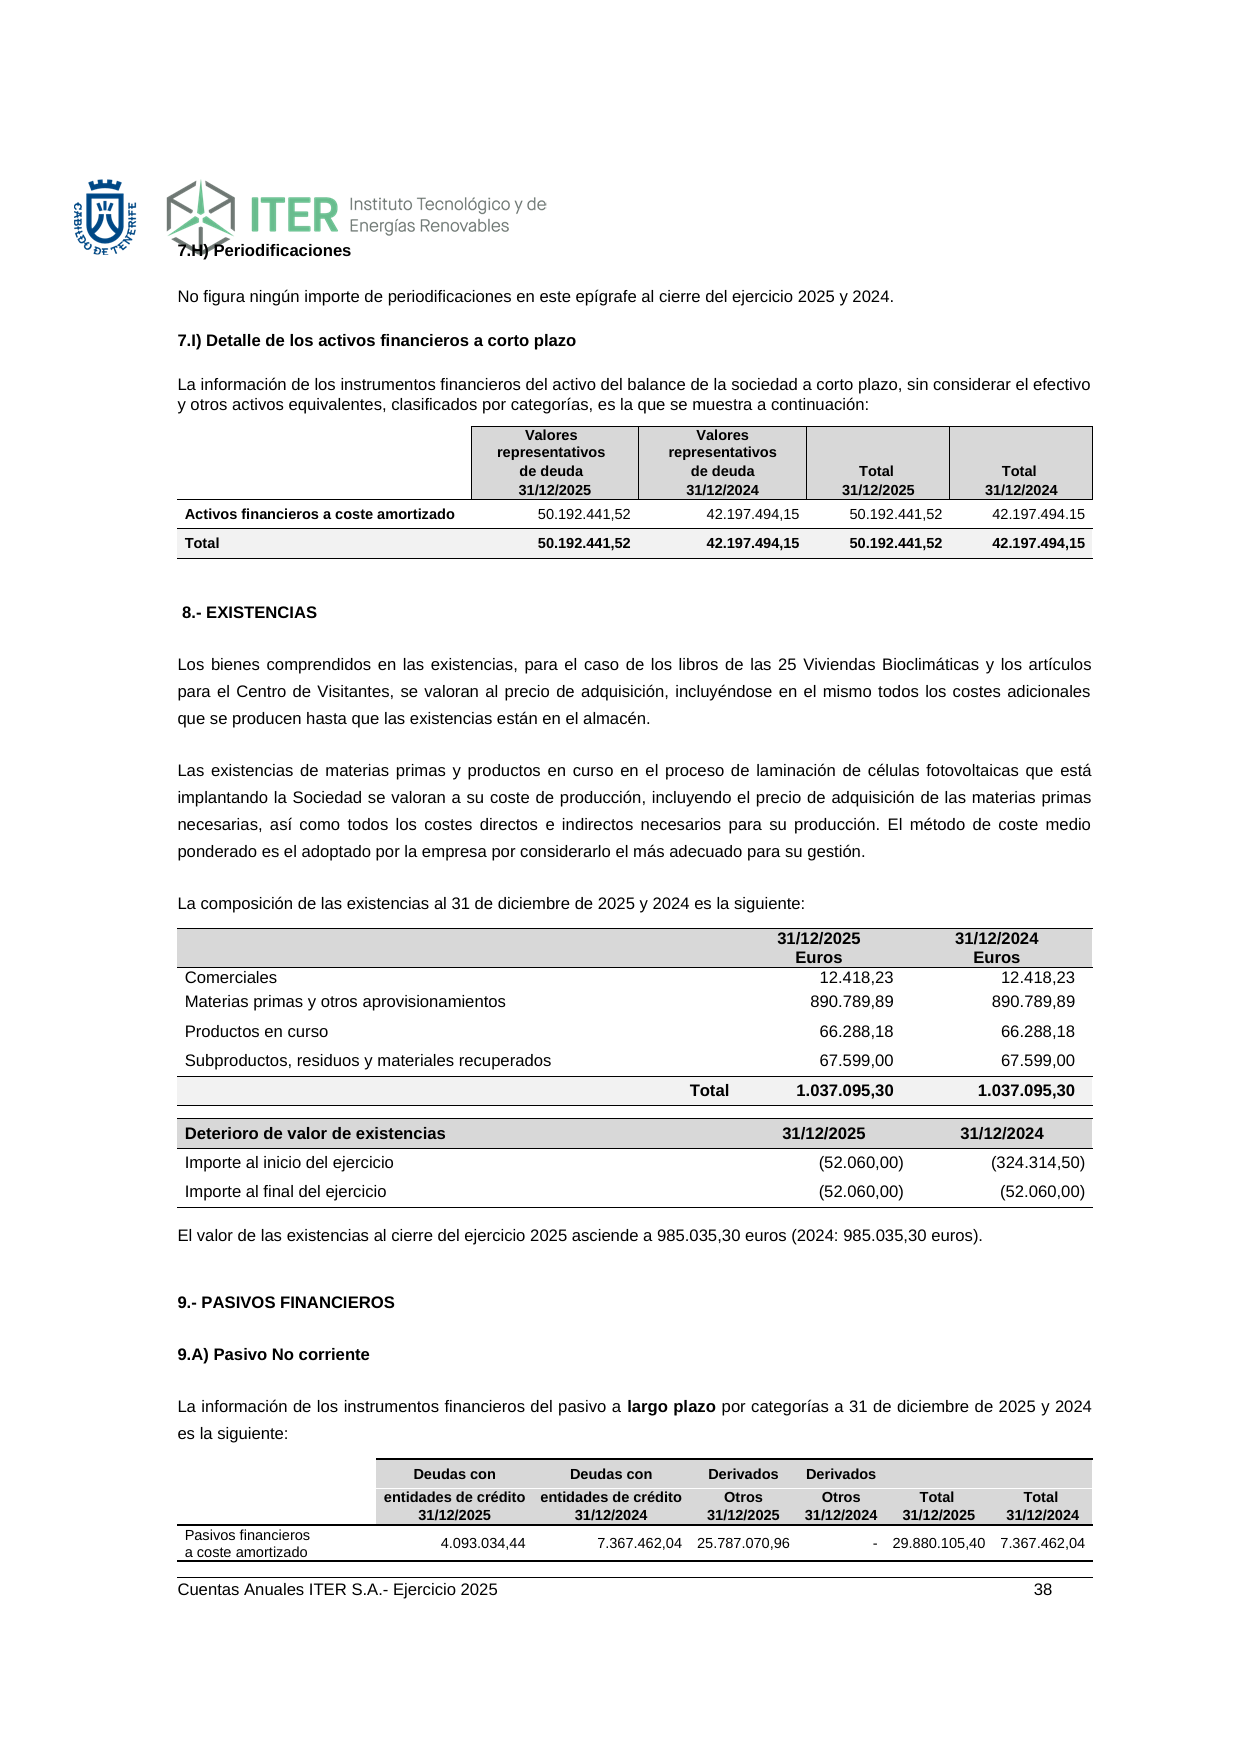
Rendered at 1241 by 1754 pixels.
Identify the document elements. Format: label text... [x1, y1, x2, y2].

table_cell (52.060,00) [737, 1149, 911, 1177]
table_cell entidades de crédito [376, 1489, 533, 1505]
table_cell 50.192.441,52 [471, 500, 638, 528]
table_header [885, 1460, 993, 1488]
table_cell 42.197.494,15 [638, 500, 807, 528]
table_cell 31/12/2024 [639, 480, 806, 499]
table_cell 31/12/2025 [885, 1505, 993, 1524]
table_cell 890.789,89 [737, 987, 911, 1017]
table_cell 31/12/2025 [689, 1505, 797, 1524]
table_header Valores representativos [639, 427, 806, 461]
table_cell 50.192.441,52 [807, 500, 950, 528]
table_cell (52.060,00) [911, 1177, 1092, 1207]
table_cell de deuda [472, 461, 638, 480]
table_cell 42.197.494,15 [950, 529, 1092, 558]
table_header [177, 929, 737, 948]
table_cell entidades de crédito [533, 1489, 689, 1505]
table_cell [177, 461, 471, 480]
table_header Deudas con [533, 1460, 689, 1488]
table_header [177, 1458, 376, 1488]
table_cell [737, 1106, 911, 1118]
text 9.- PASIVOS FINANCIEROS [177, 1285, 1092, 1314]
table_cell 31/12/2024 [993, 1505, 1092, 1524]
text La composición de las existencias al 31 de diciembre de 2025 y 2024 es la siguiente: [177, 888, 1093, 915]
table_header Derivados [689, 1460, 797, 1488]
table_cell [177, 1489, 376, 1505]
table_header [177, 426, 471, 461]
table_cell 7.367.462,04 [533, 1526, 689, 1560]
table_cell Total [177, 1077, 737, 1105]
table_cell Materias primas y otros aprovisionamientos [177, 987, 737, 1017]
table_cell Euros [737, 948, 911, 967]
table_cell (324.314,50) [911, 1149, 1092, 1177]
table_header Derivados [797, 1460, 885, 1488]
table_cell Importe al inicio del ejercicio [177, 1149, 737, 1177]
table_cell 890.789,89 [911, 987, 1092, 1017]
table_header Deudas con [376, 1460, 533, 1488]
table_cell Otros [797, 1489, 885, 1505]
table_cell 4.093.034,44 [376, 1526, 533, 1560]
table_cell [177, 948, 737, 967]
table_cell Productos en curso [177, 1017, 737, 1046]
table_cell Importe al final del ejercicio [177, 1177, 737, 1207]
table_cell 31/12/2024 [797, 1505, 885, 1524]
text Los bienes comprendidos en las existencias, para el caso de los libros de las 25 Viviendas Bioclimáticas y los artículos para el Centro de Visitantes, se valoran al precio de adquisición, incluyéndose en el mismo todos los costes adicionales que se producen hasta que las existencias están en el almacén. [177, 648, 1093, 730]
table_cell 7.367.462,04 [993, 1526, 1092, 1560]
table_cell Total [993, 1489, 1092, 1505]
text La información de los instrumentos financieros del activo del balance de la sociedad a corto plazo, sin considerar el efectivo y otros activos equivalentes, clasificados por categorías, es la que se muestra a continuación: [177, 375, 1093, 413]
table_cell 31/12/2024 [911, 1119, 1092, 1148]
table_cell 67.599,00 [737, 1046, 911, 1076]
table_cell Otros [689, 1489, 797, 1505]
table_cell 50.192.441,52 [807, 529, 950, 558]
table_cell Pasivos financieros a coste amortizado [177, 1526, 376, 1560]
table_cell [177, 1106, 737, 1118]
table_cell 31/12/2024 [950, 480, 1092, 499]
table_cell 1.037.095,30 [911, 1077, 1092, 1105]
table_cell [177, 1505, 376, 1524]
text La información de los instrumentos financieros del pasivo a largo plazo por categorías a 31 de diciembre de 2025 y 2024 es la siguiente: [177, 1391, 1093, 1445]
text 9.A) Pasivo No corriente [177, 1339, 1092, 1366]
table_cell 31/12/2025 [472, 480, 638, 499]
table_cell Total [807, 461, 949, 480]
text 7.H) Periodificaciones [177, 235, 1092, 262]
table_header [993, 1460, 1092, 1488]
table_cell 31/12/2025 [737, 1119, 911, 1148]
table_cell Total [885, 1489, 993, 1505]
table_cell 12.418,23 [737, 968, 911, 987]
table_cell Total [177, 529, 471, 558]
table_cell 67.599,00 [911, 1046, 1092, 1076]
table_header [950, 427, 1092, 461]
table_cell Comerciales [177, 968, 737, 987]
table_cell - [797, 1526, 885, 1560]
table_cell 42.197.494.15 [950, 500, 1092, 528]
table_header [807, 427, 949, 461]
table_cell [911, 1106, 1092, 1118]
table_cell 29.880.105,40 [885, 1526, 993, 1560]
table_cell 31/12/2025 [807, 480, 949, 499]
text No figura ningún importe de periodificaciones en este epígrafe al cierre del ejercicio 2025 y 2024. [177, 287, 1093, 306]
table_cell 42.197.494,15 [638, 529, 807, 558]
table_cell 1.037.095,30 [737, 1077, 911, 1105]
table_cell 66.288,18 [737, 1017, 911, 1046]
table_cell Subproductos, residuos y materiales recuperados [177, 1046, 737, 1076]
table_cell 25.787.070,96 [689, 1526, 797, 1560]
table_cell Total [950, 461, 1092, 480]
text El valor de las existencias al cierre del ejercicio 2025 asciende a 985.035,30 euros (2024: 985.035,30 euros). [177, 1220, 1093, 1247]
table_cell [177, 480, 471, 499]
table_cell 12.418,23 [911, 968, 1092, 987]
text 7.I) Detalle de los activos financieros a corto plazo [177, 331, 1093, 350]
table_cell 66.288,18 [911, 1017, 1092, 1046]
table_cell 31/12/2024 [533, 1505, 689, 1524]
text Las existencias de materias primas y productos en curso en el proceso de laminación de células fotovoltaicas que está implantando la Sociedad se valoran a su coste de producción, incluyendo el precio de adquisición de las materias primas necesarias, así como todos los costes directos e indirectos necesarios para su producción. El método de coste medio ponderado es el adoptado por la empresa por considerarlo el más adecuado para su gestión. [177, 755, 1093, 863]
table_header 31/12/2024 [911, 929, 1092, 948]
text 8.- EXISTENCIAS [177, 596, 1092, 623]
table_header Valores representativos [472, 427, 638, 461]
table_cell Euros [911, 948, 1092, 967]
table_cell (52.060,00) [737, 1177, 911, 1207]
table_cell 31/12/2025 [376, 1505, 533, 1524]
table_header 31/12/2025 [737, 929, 911, 948]
table_cell de deuda [639, 461, 806, 480]
table_cell Deterioro de valor de existencias [177, 1119, 737, 1148]
table_cell Activos financieros a coste amortizado [177, 500, 471, 528]
table_cell 50.192.441,52 [471, 529, 638, 558]
